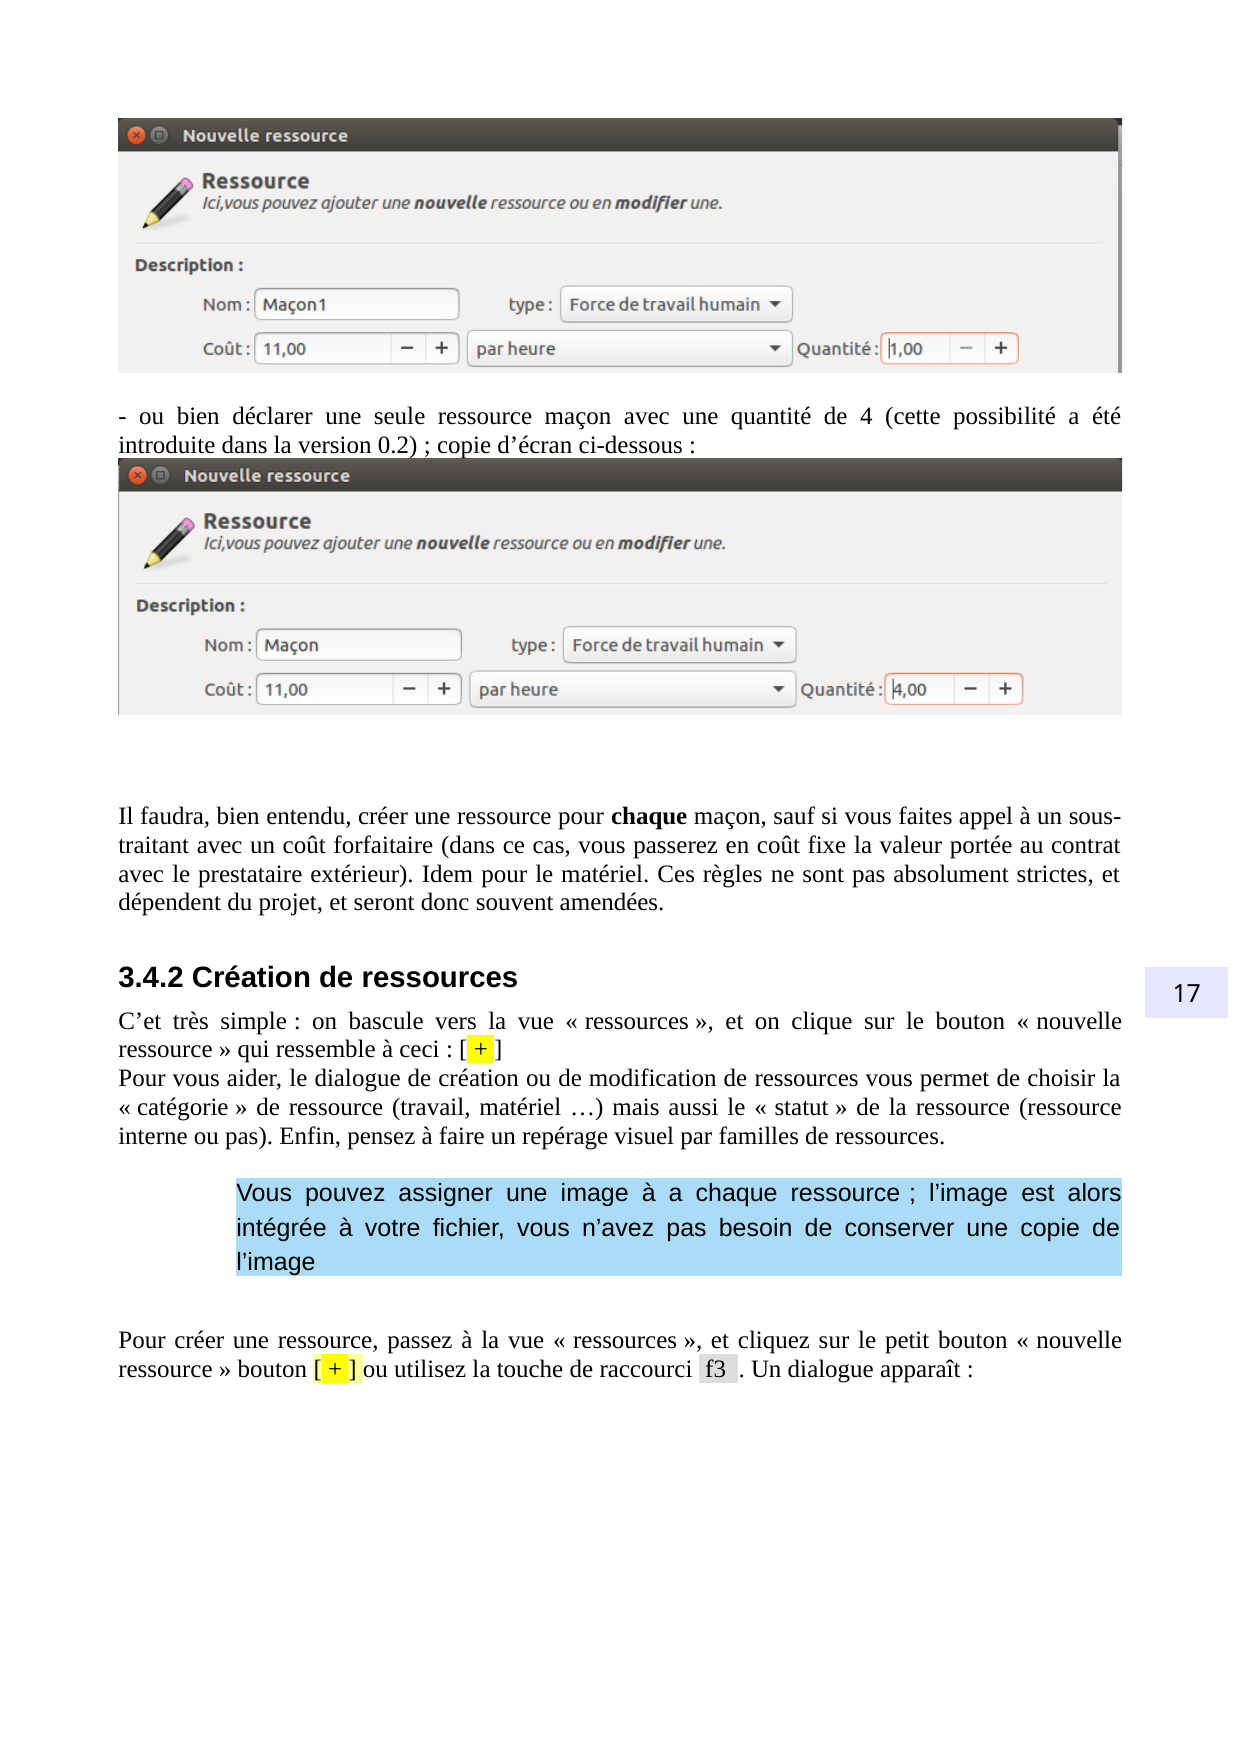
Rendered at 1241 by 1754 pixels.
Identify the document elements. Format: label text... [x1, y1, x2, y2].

picture [118, 458, 1123, 715]
text C’et très simple : on bascule vers la vue « ressources », et on clique sur le bouton « nouvelle ressource » qui ressemble à ceci : [ + ] [118, 1006, 1122, 1063]
text Il faudra, bien entendu, créer une ressource pour chaque maçon, sauf si vous faites appel à un sous-traitant avec un coût forfaitaire (dans ce cas, vous passerez en coût fixe la valeur portée au contrat avec le prestataire extérieur). Idem pour le matériel. Ces règles ne sont pas absolument strictes, et dépendent du projet, et seront donc souvent amendées. [118, 801, 1122, 916]
text Vous pouvez assigner une image à a chaque ressource ; l’image est alors intégrée à votre fichier, vous n’avez pas besoin de conserver une copie de l’image [236, 1178, 1122, 1276]
text Pour créer une ressource, passez à la vue « ressources », et cliquez sur le petit bouton « nouvelle ressource » bouton [ + ] ou utilisez la touche de raccourci f3 . Un dialogue apparaît : [118, 1325, 1122, 1383]
text Pour vous aider, le dialogue de création ou de modification de ressources vous permet de choisir la « catégorie » de ressource (travail, matériel …) mais aussi le « statut » de la ressource (ressource interne ou pas). Enfin, pensez à faire un repérage visuel par familles de ressources. [118, 1063, 1122, 1149]
picture [118, 118, 1123, 373]
text - ou bien déclarer une seule ressource maçon avec une quantité de 4 (cette possibilité a été introduite dans la version 0.2) ; copie d’écran ci-dessous : [118, 401, 1122, 458]
subtitle 3.4.2 Création de ressources [118, 959, 1122, 993]
